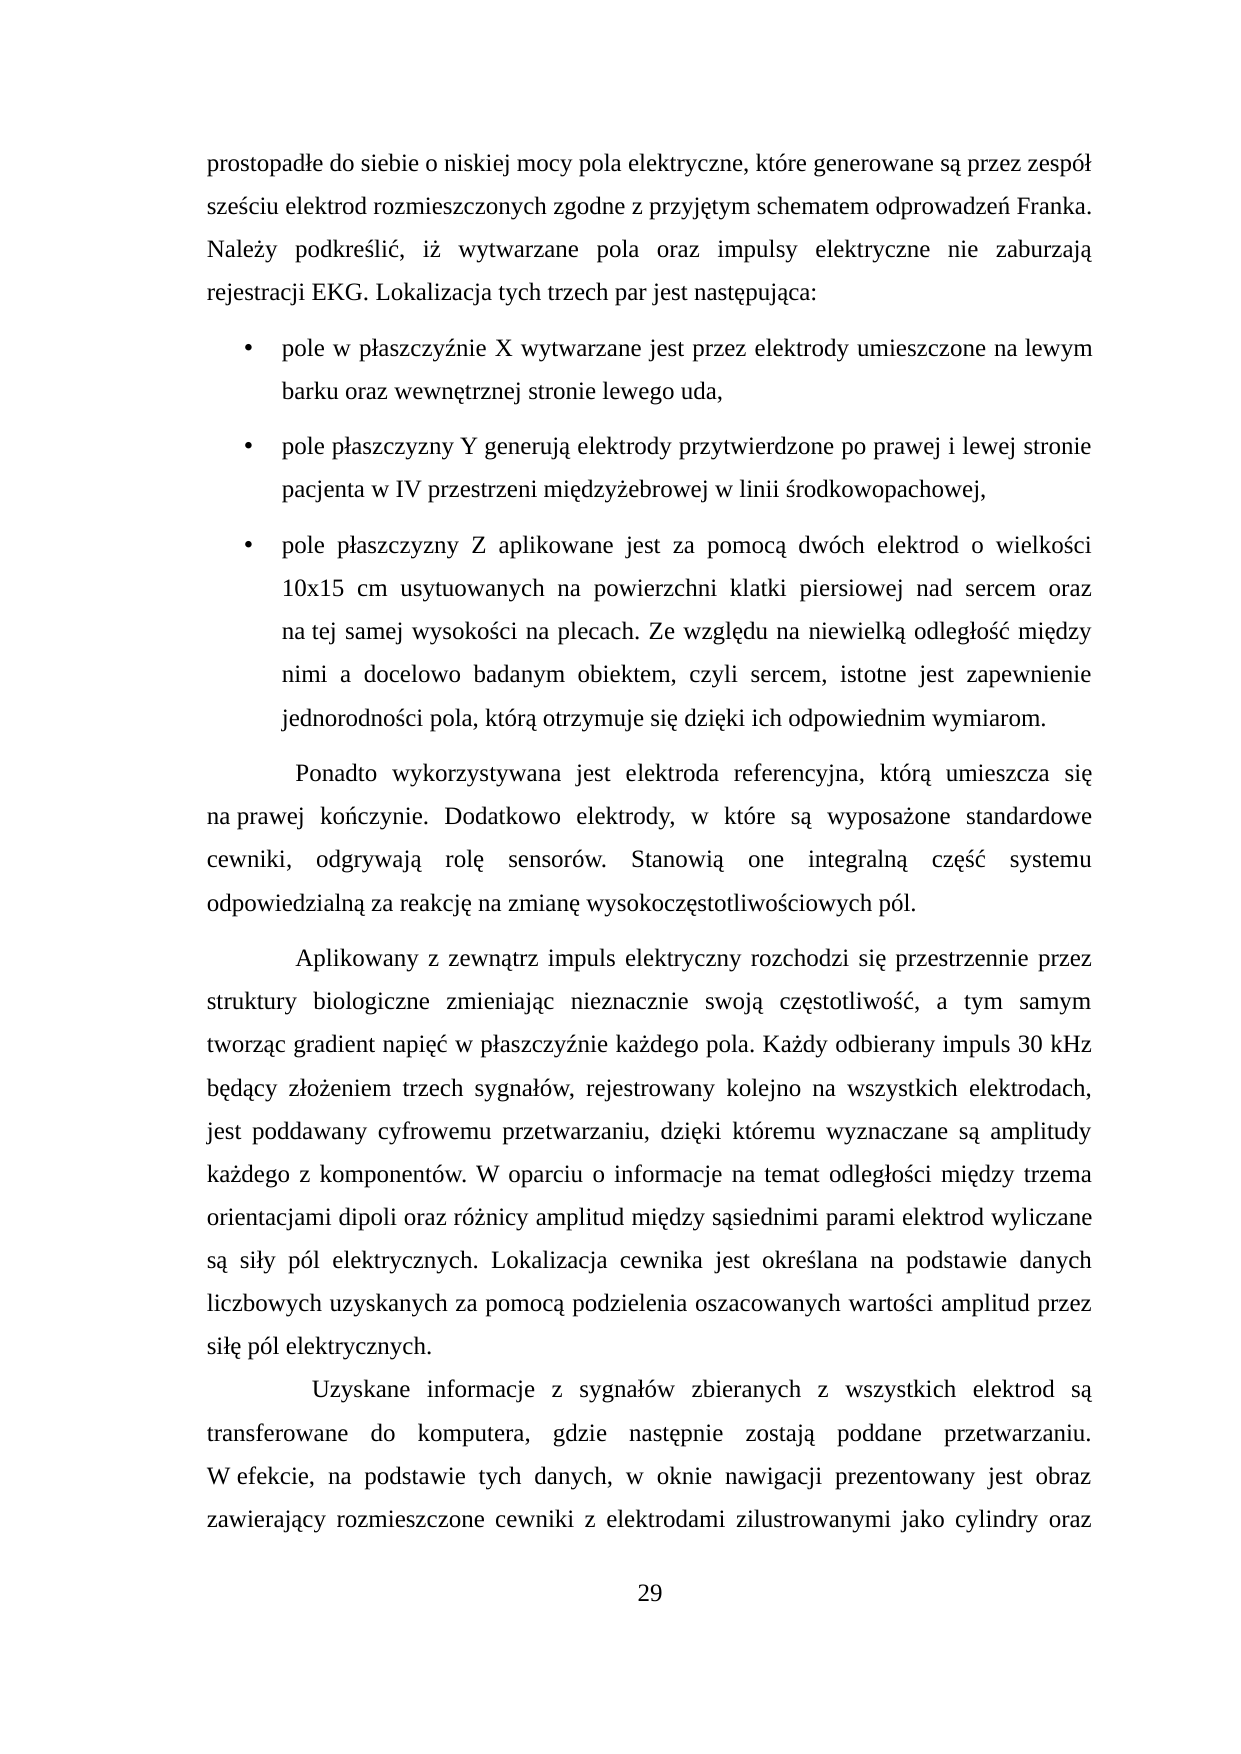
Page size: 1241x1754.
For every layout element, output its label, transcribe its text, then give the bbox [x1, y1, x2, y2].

text prostopadłe do siebie o niskiej mocy pola elektryczne, które generowane są przez zespół sześciu elektrod rozmieszczonych zgodne z przyjętym schematem odprowadzeń Franka. Należy podkreślić, iż wytwarzane pola oraz impulsy elektryczne nie zaburzają rejestracji EKG. Lokalizacja tych trzech par jest następująca: [207, 148, 1093, 306]
list pole płaszczyzny Y generują elektrody przytwierdzone po prawej i lewej stronie pacjenta w IV przestrzeni międzyżebrowej w linii środkowopachowej, [244, 431, 1093, 503]
text Uzyskane informacje z sygnałów zbieranych z wszystkich elektrod są transferowane do komputera, gdzie następnie zostają poddane przetwarzaniu. W efekcie, na podstawie tych danych, w oknie nawigacji prezentowany jest obraz zawierający rozmieszczone cewniki z elektrodami zilustrowanymi jako cylindry oraz [207, 1374, 1093, 1533]
text Ponadto wykorzystywana jest elektroda referencyjna, którą umieszcza się na prawej kończynie. Dodatkowo elektrody, w które są wyposażone standardowe cewniki, odgrywają rolę sensorów. Stanowią one integralną część systemu odpowiedzialną za reakcję na zmianę wysokoczęstotliwościowych pól. [207, 758, 1093, 916]
list pole w płaszczyźnie X wytwarzane jest przez elektrody umieszczone na lewym barku oraz wewnętrznej stronie lewego uda, [244, 333, 1093, 404]
list pole płaszczyzny Z aplikowane jest za pomocą dwóch elektrod o wielkości 10x15 cm usytuowanych na powierzchni klatki piersiowej nad sercem oraz na tej samej wysokości na plecach. Ze względu na niewielką odległość między nimi a docelowo badanym obiektem, czyli sercem, istotne jest zapewnienie jednorodności pola, którą otrzymuje się dzięki ich odpowiednim wymiarom. [244, 530, 1093, 731]
text Aplikowany z zewnątrz impuls elektryczny rozchodzi się przestrzennie przez struktury biologiczne zmieniając nieznacznie swoją częstotliwość, a tym samym tworząc gradient napięć w płaszczyźnie każdego pola. Każdy odbierany impuls 30 kHz będący złożeniem trzech sygnałów, rejestrowany kolejno na wszystkich elektrodach, jest poddawany cyfrowemu przetwarzaniu, dzięki któremu wyznaczane są amplitudy każdego z komponentów. W oparciu o informacje na temat odległości między trzema orientacjami dipoli oraz różnicy amplitud między sąsiednimi parami elektrod wyliczane są siły pól elektrycznych. Lokalizacja cewnika jest określana na podstawie danych liczbowych uzyskanych za pomocą podzielenia oszacowanych wartości amplitud przez siłę pól elektrycznych. [207, 943, 1093, 1360]
